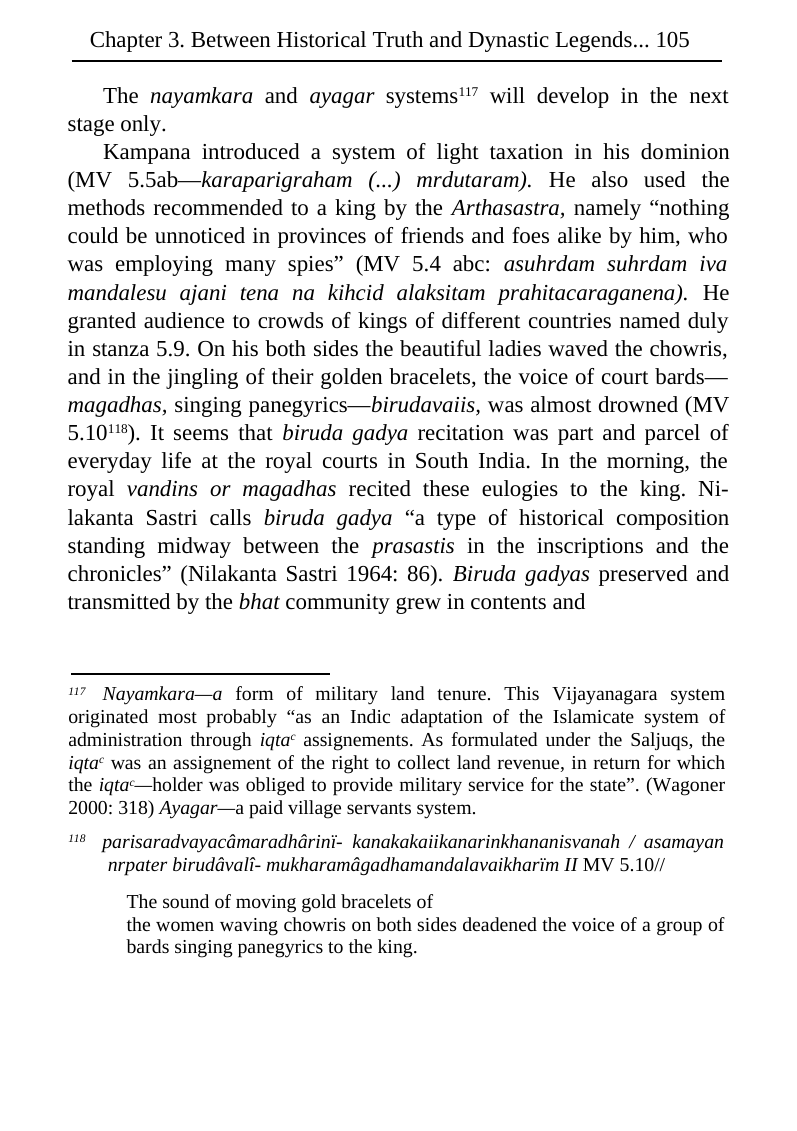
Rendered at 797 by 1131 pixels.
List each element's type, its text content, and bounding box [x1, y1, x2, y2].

text Chapter 3. Between Historical Truth and Dynastic Legends... 105 [89, 26, 725, 52]
text Kampana introduced a system of light taxation in his do­minion (MV 5.5ab—karaparigraham (...) mrdutaram). He also used the methods recommended to a king by the Arthasastra, namely “nothing could be unnoticed in provinces of friends and foes alike by him, who was employing many spies” (MV 5.4 abc: asuhrdam suhrdam iva mandalesu ajani tena na kihcid alaksitam prahitacaraganena). He granted audience to crowds of kings of different countries named duly in stanza 5.9. On his both sides the beautiful ladies waved the chowris, and in the jingling of their golden bracelets, the voice of court bards—magadhas, singing panegyrics—birudavaiis, was almost drowned (MV 5.10118). It seems that biruda gadya recitation was part and parcel of every­day life at the royal courts in South India. In the morning, the royal vandins or magadhas recited these eulogies to the king. Ni- lakanta Sastri calls biruda gadya “a type of historical composition standing midway between the prasastis in the inscriptions and the chronicles” (Nilakanta Sastri 1964: 86). Biruda gadyas preserved and transmitted by the bhat community grew in contents and [67, 138, 729, 614]
text The sound of moving gold bracelets of [68, 890, 726, 913]
text the women waving chowris on both sides deadened the voice of a group of bards singing panegyrics to the king. [126, 913, 726, 958]
text 117 Nayamkara—a form of military land tenure. This Vijayanagara system originated most probably “as an Indic adaptation of the Islamicate system of administration through iqtac assignements. As formulated under the Saljuqs, the iqtac was an assignement of the right to collect land revenue, in return for which the iqtac—holder was obliged to provide military service for the state”. (Wagoner 2000: 318) Ayagar—a paid village servants system. [68, 682, 726, 819]
text 118 parisaradvayacâmaradhârinï- kanakakaiikanarinkhananisvanah / asamayan nrpater birudâvalî- mukharamâgadhamandalavaikharïm II MV 5.10// [68, 830, 726, 875]
text The nayamkara and ayagar systems117 will develop in the next stage only. [67, 82, 729, 136]
